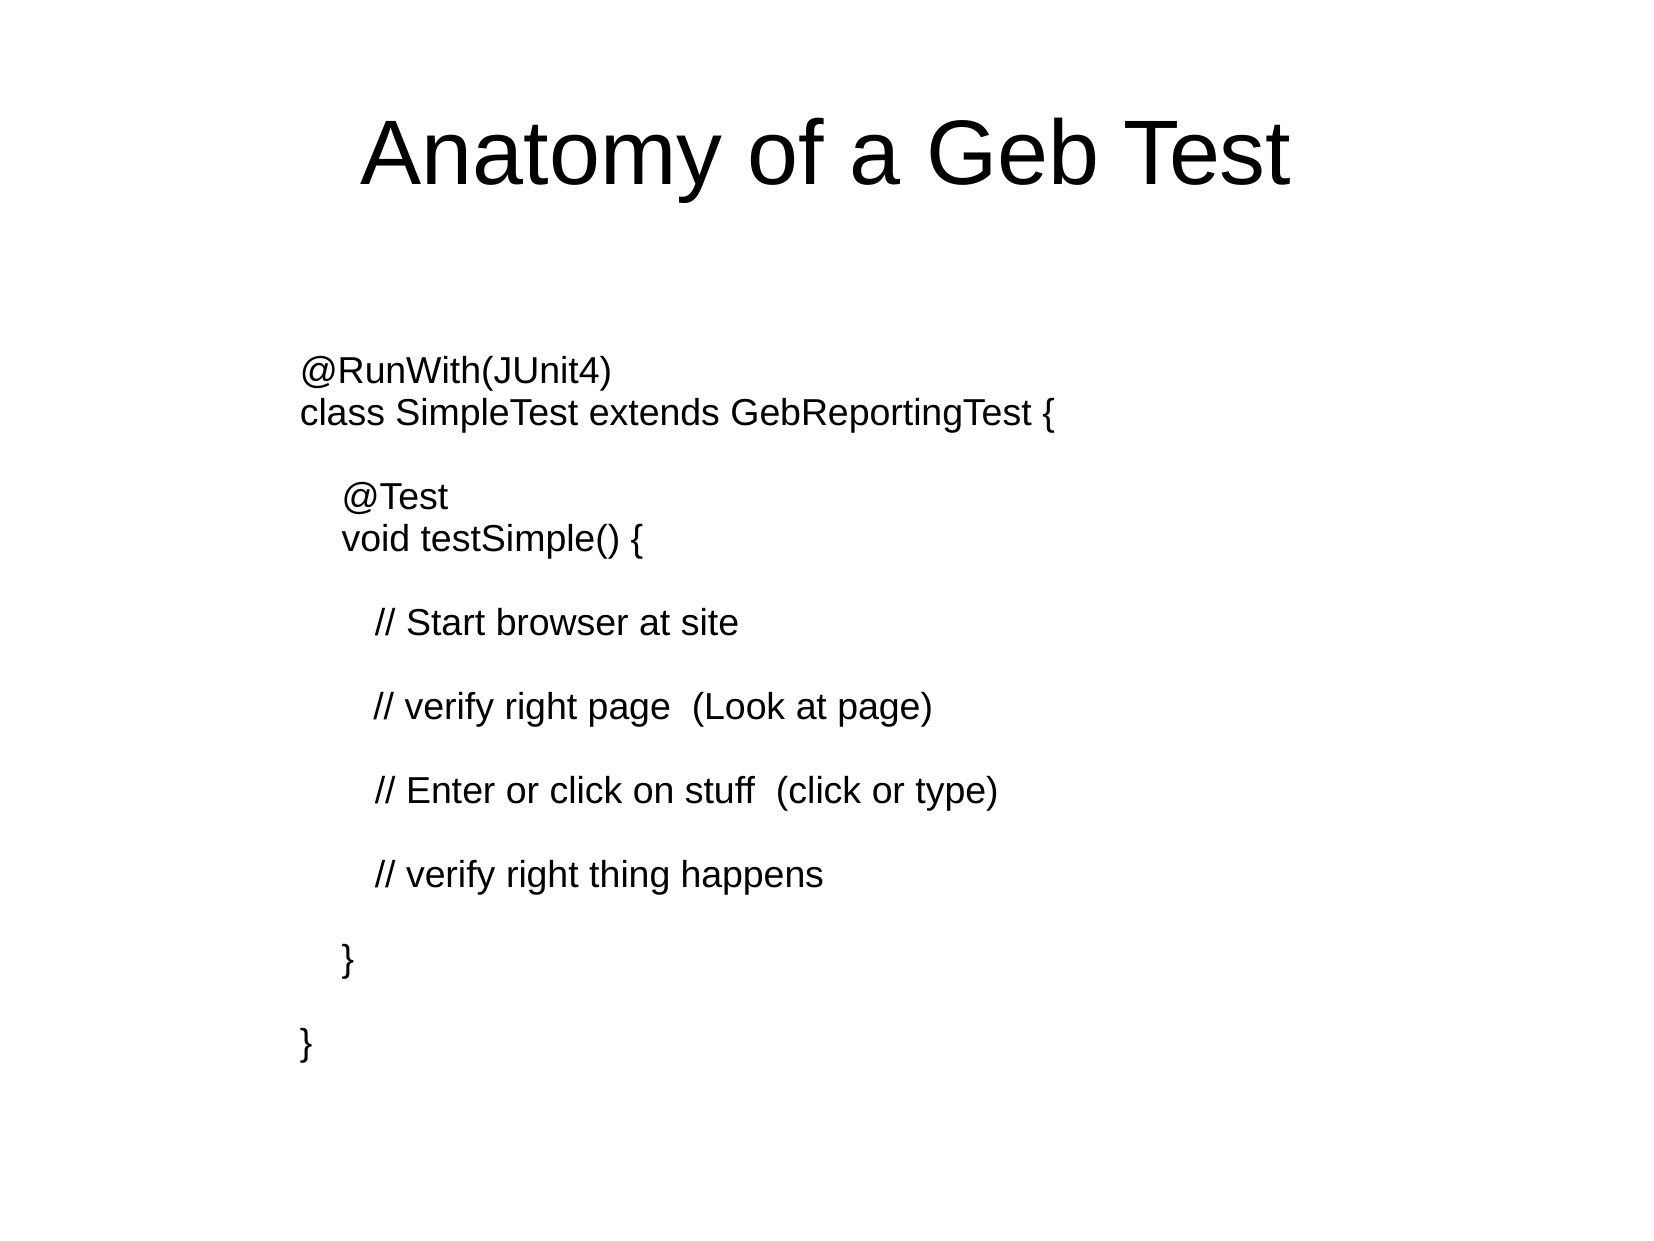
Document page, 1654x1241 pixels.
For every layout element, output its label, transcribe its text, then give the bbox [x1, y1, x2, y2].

text_box @RunWith(JUnit4) class SimpleTest extends GebReportingTest { @Test void testSimple() { // Start browser at site // verify right page (Look at page) // Enter or click on stuff (click or type) // verify right thing happens } } [285, 300, 1120, 1071]
title Anatomy of a Geb Test [82, 49, 1571, 257]
